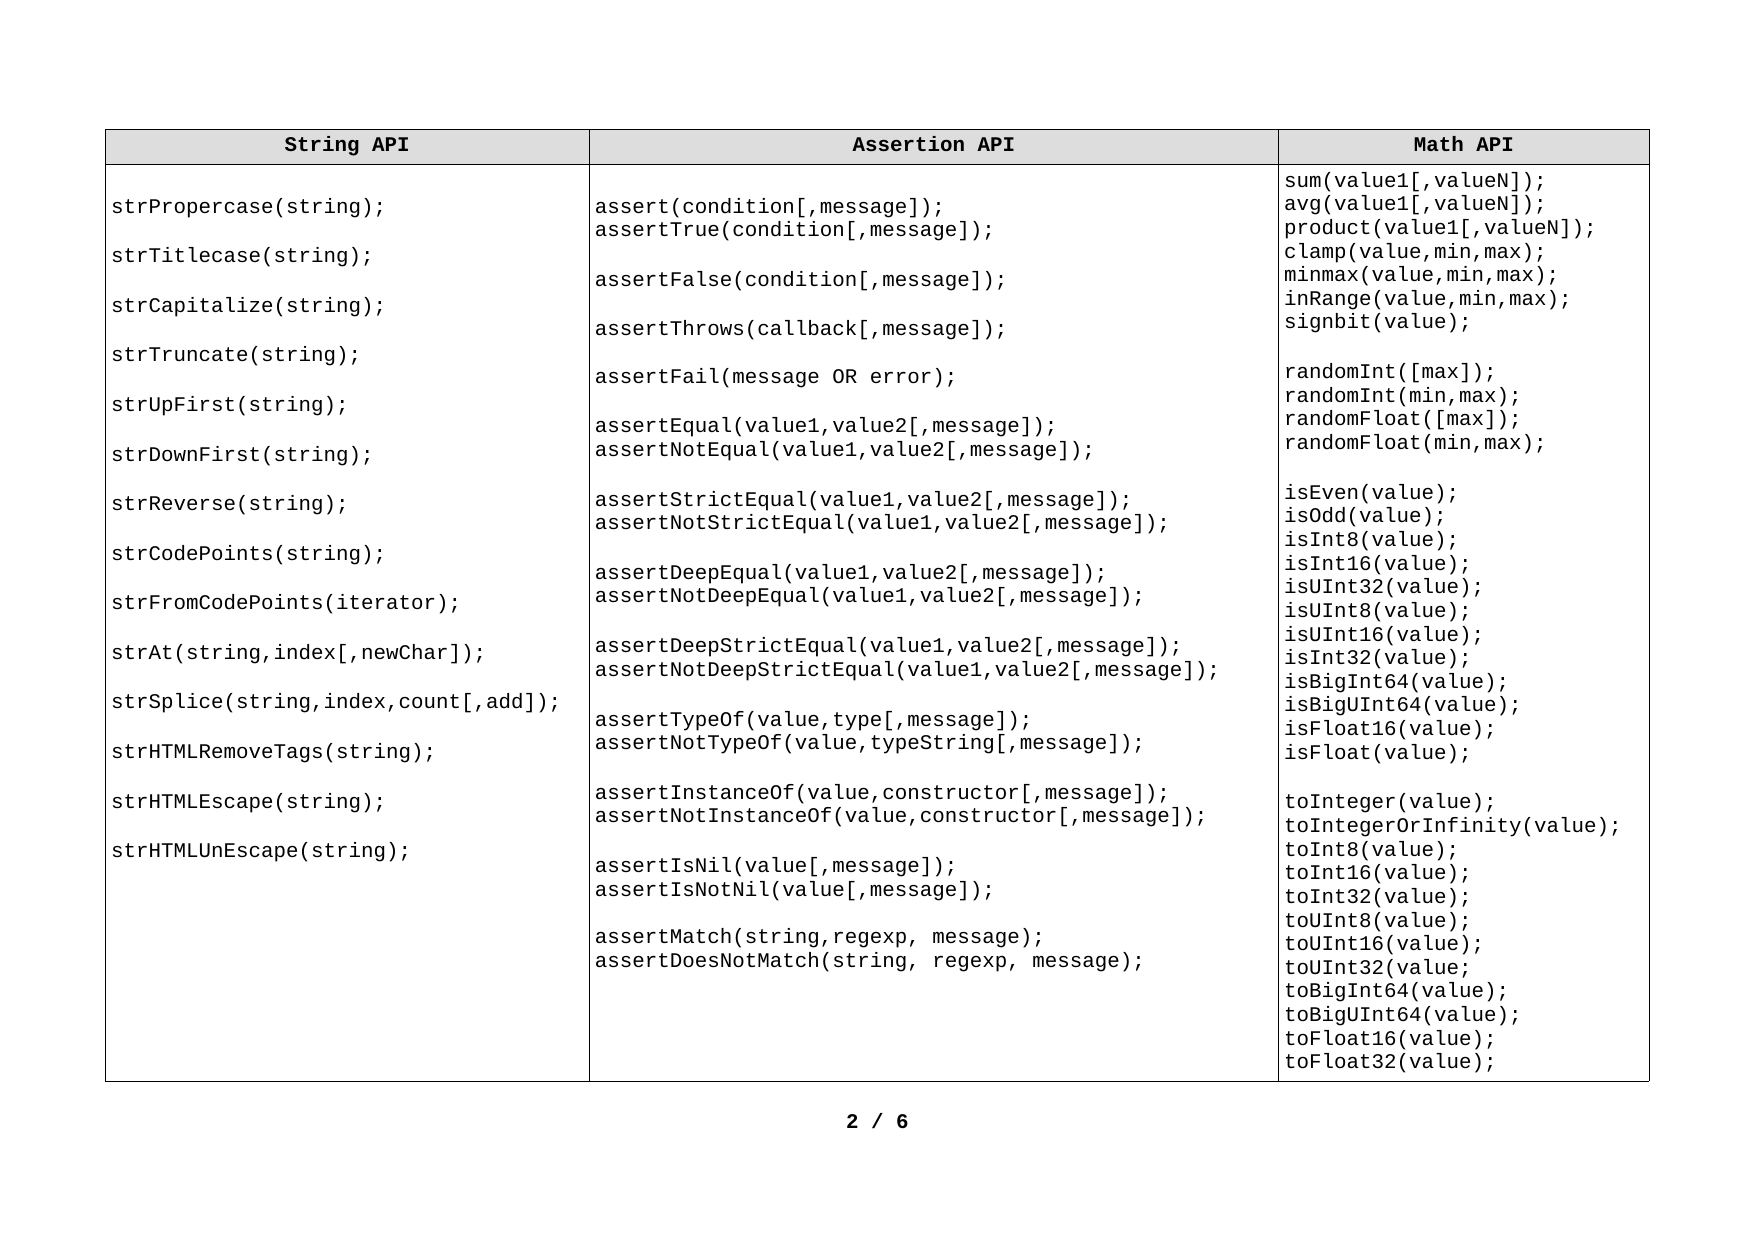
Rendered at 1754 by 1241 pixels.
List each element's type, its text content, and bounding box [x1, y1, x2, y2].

table_cell strPropercase(string); strTitlecase(string); strCapitalize(string); strTruncate(string); strUpFirst(string); strDownFirst(string); strReverse(string); strCodePoints(string); strFromCodePoints(iterator); strAt(string,index[,newChar]); strSplice(string,index,count[,add]); strHTMLRemoveTags(string); strHTMLEscape(string); strHTMLUnEscape(string); [106, 165, 589, 1081]
table_header String API [106, 130, 589, 164]
table_cell assert(condition[,message]); assertTrue(condition[,message]); assertFalse(condition[,message]); assertThrows(callback[,message]); assertFail(message OR error); assertEqual(value1,value2[,message]); assertNotEqual(value1,value2[,message]); assertStrictEqual(value1,value2[,message]); assertNotStrictEqual(value1,value2[,message]); assertDeepEqual(value1,value2[,message]); assertNotDeepEqual(value1,value2[,message]); assertDeepStrictEqual(value1,value2[,message]); assertNotDeepStrictEqual(value1,value2[,message]); assertTypeOf(value,type[,message]); assertNotTypeOf(value,typeString[,message]); assertInstanceOf(value,constructor[,message]); assertNotInstanceOf(value,constructor[,message]); assertIsNil(value[,message]); assertIsNotNil(value[,message]); assertMatch(string,regexp, message); assertDoesNotMatch(string, regexp, message); [590, 165, 1278, 1081]
table_cell sum(value1[,valueN]); avg(value1[,valueN]); product(value1[,valueN]); clamp(value,min,max); minmax(value,min,max); inRange(value,min,max); signbit(value); randomInt([max]); randomInt(min,max); randomFloat([max]); randomFloat(min,max); isEven(value); isOdd(value); isInt8(value); isInt16(value); isUInt32(value); isUInt8(value); isUInt16(value); isInt32(value); isBigInt64(value); isBigUInt64(value); isFloat16(value); isFloat(value); toInteger(value); toIntegerOrInfinity(value); toInt8(value); toInt16(value); toInt32(value); toUInt8(value); toUInt16(value); toUInt32(value; toBigInt64(value); toBigUInt64(value); toFloat16(value); toFloat32(value); [1279, 165, 1649, 1081]
table_header Assertion API [590, 130, 1278, 164]
table_header Math API [1279, 130, 1649, 164]
